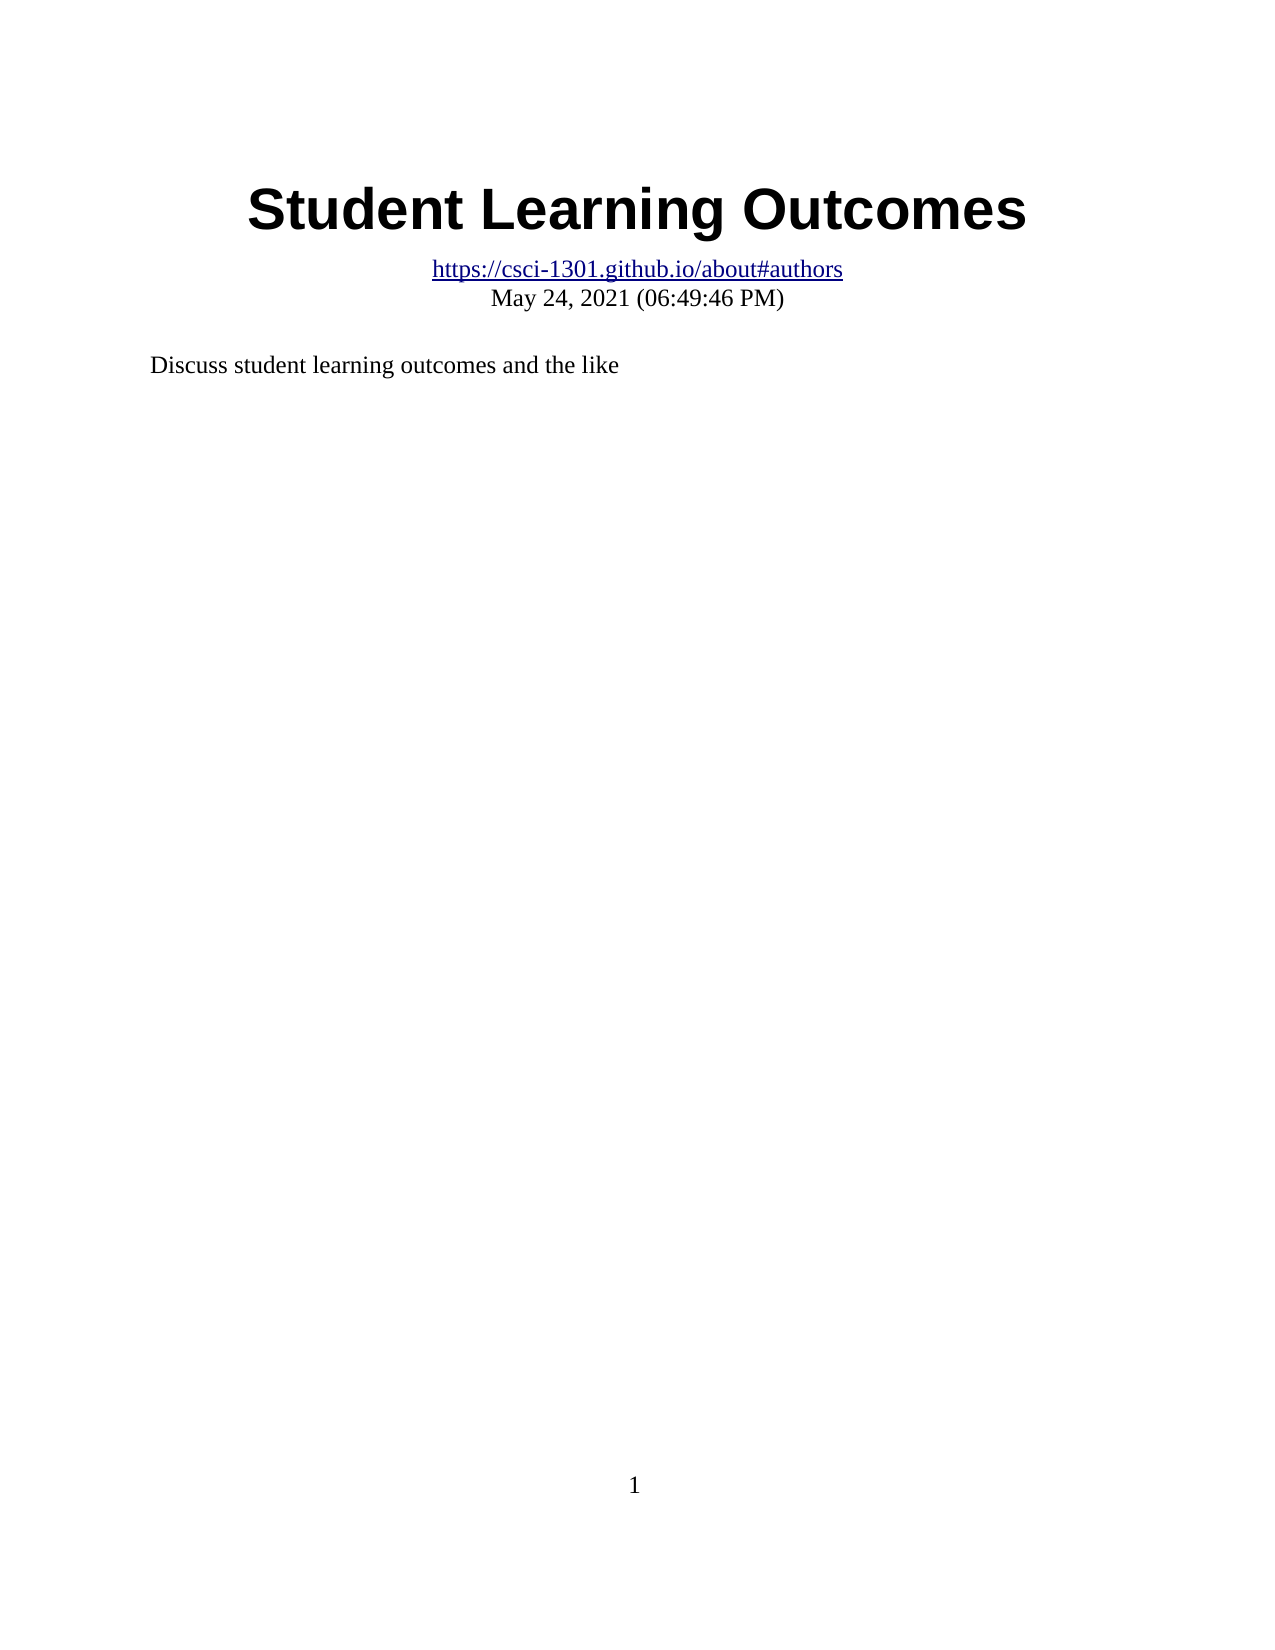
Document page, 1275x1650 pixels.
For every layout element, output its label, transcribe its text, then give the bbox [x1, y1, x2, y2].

text May 24, 2021 (06:49:46 PM) [150, 283, 1125, 312]
text Discuss student learning outcomes and the like [150, 350, 1125, 378]
title Student Learning Outcomes [150, 175, 1125, 242]
text https://csci-1301.github.io/about#authors [150, 254, 1125, 283]
